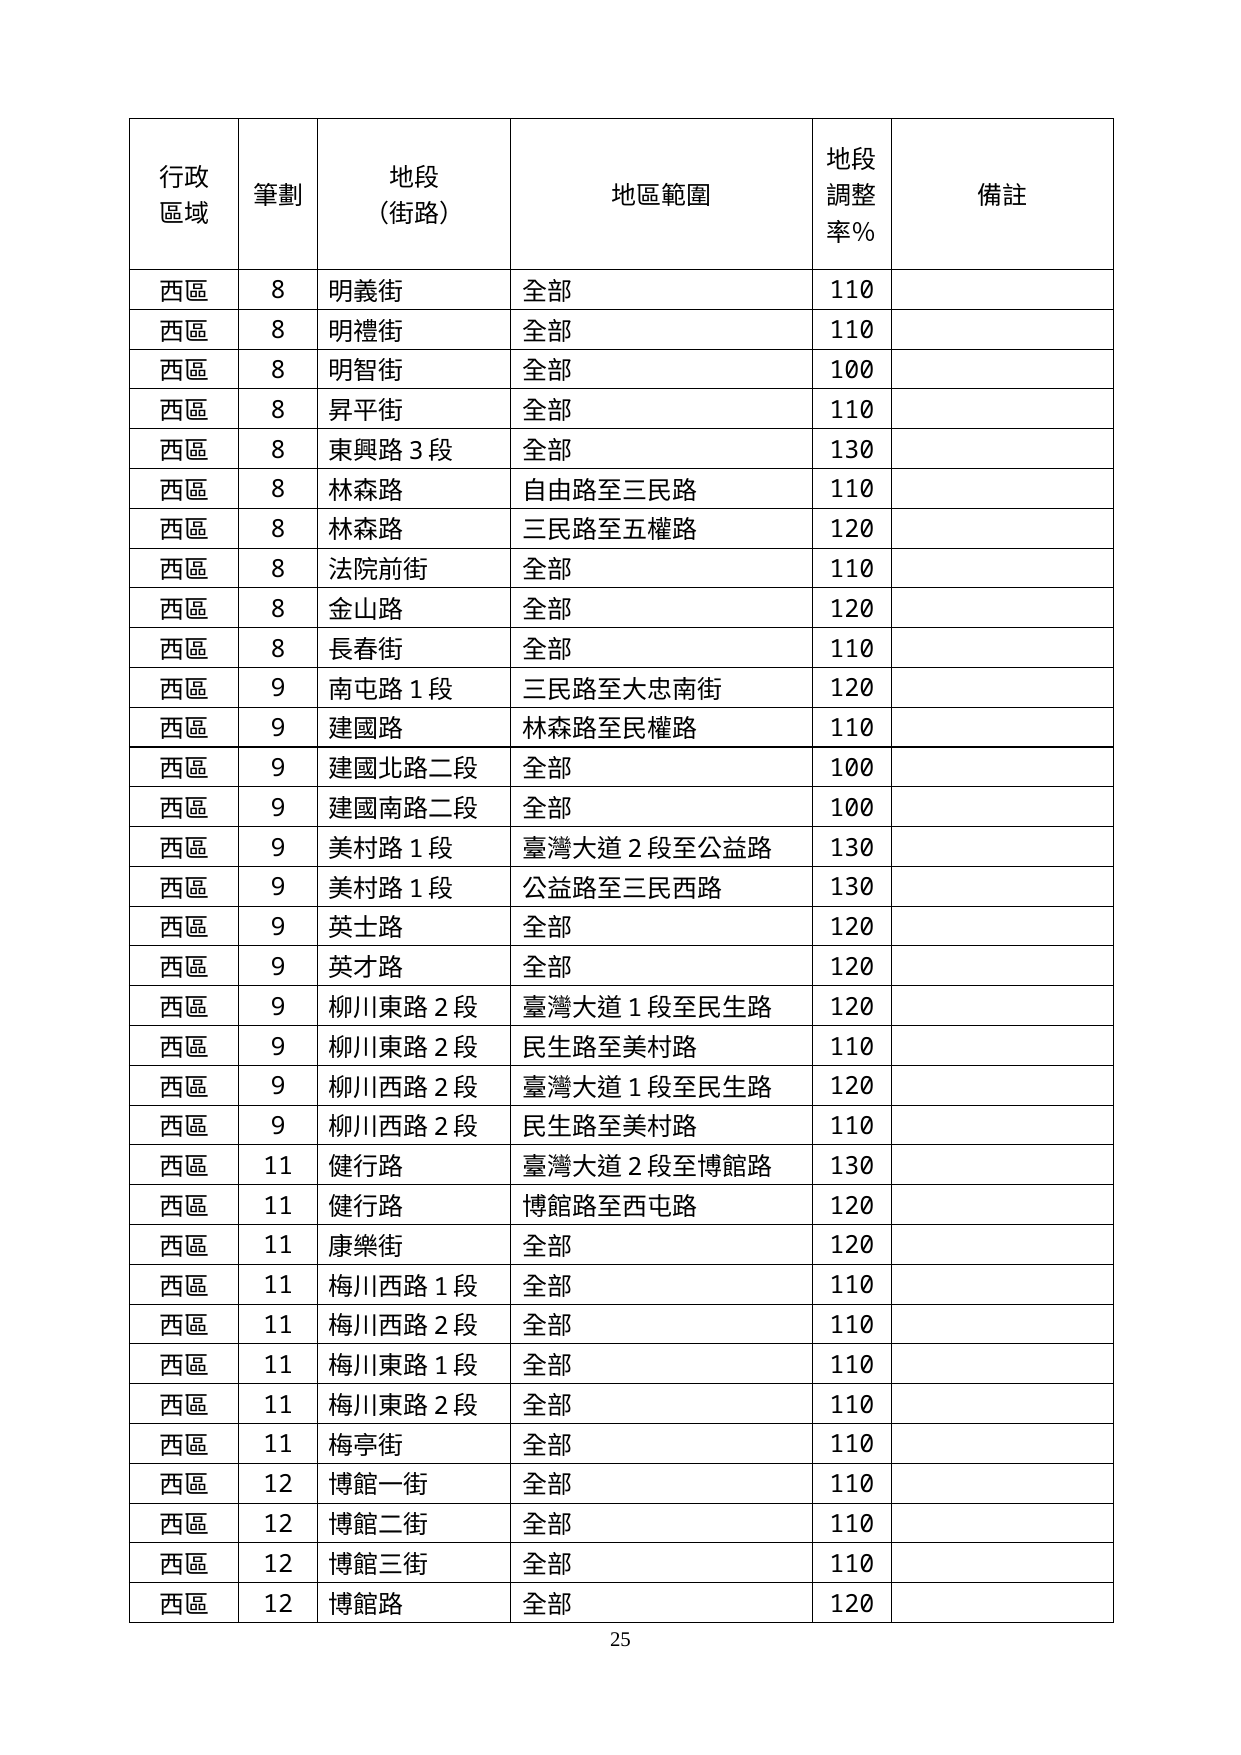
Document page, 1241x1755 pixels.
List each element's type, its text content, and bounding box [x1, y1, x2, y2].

table_cell [892, 429, 1113, 468]
table_cell [892, 588, 1113, 627]
table_cell 柳川東路2段 [318, 986, 510, 1025]
table_cell 西區 [130, 867, 238, 906]
table_cell 西區 [130, 1265, 238, 1303]
table_cell 民生路至美村路 [511, 1026, 812, 1065]
table_cell 11 [239, 1424, 317, 1463]
table_cell 100 [813, 787, 891, 826]
table_cell [892, 827, 1113, 866]
table_cell 8 [239, 350, 317, 388]
table_cell 公益路至三民西路 [511, 867, 812, 906]
table_cell [892, 1424, 1113, 1463]
table_cell 8 [239, 310, 317, 348]
table_cell 8 [239, 389, 317, 428]
table_cell 11 [239, 1384, 317, 1423]
table_header 筆劃 [239, 119, 317, 269]
table_cell [892, 628, 1113, 667]
table_cell 12 [239, 1543, 317, 1582]
table_cell [892, 1504, 1113, 1542]
table_cell 臺灣大道1段至民生路 [511, 1066, 812, 1104]
table_cell 全部 [511, 946, 812, 985]
table_cell 全部 [511, 549, 812, 587]
table_cell 全部 [511, 1384, 812, 1423]
table_cell [892, 1066, 1113, 1104]
table_cell 120 [813, 1583, 891, 1622]
table_cell 三民路至大忠南街 [511, 668, 812, 707]
table_cell 120 [813, 668, 891, 707]
table_cell [892, 1305, 1113, 1343]
table_cell 自由路至三民路 [511, 469, 812, 508]
table_cell 西區 [130, 389, 238, 428]
table_header 地段 （街路） [318, 119, 510, 269]
table_cell [892, 867, 1113, 906]
table_cell 120 [813, 1185, 891, 1224]
table_cell [892, 668, 1113, 707]
table_cell 全部 [511, 1464, 812, 1502]
table_cell 西區 [130, 1344, 238, 1383]
table_cell 西區 [130, 946, 238, 985]
table_cell [892, 787, 1113, 826]
table_cell 9 [239, 867, 317, 906]
table_cell [892, 986, 1113, 1025]
table_cell 11 [239, 1305, 317, 1343]
table_cell 西區 [130, 628, 238, 667]
table_cell [892, 1225, 1113, 1264]
table_cell 西區 [130, 668, 238, 707]
table_cell 12 [239, 1504, 317, 1542]
table_cell 110 [813, 628, 891, 667]
table_cell 全部 [511, 270, 812, 309]
table_cell 西區 [130, 588, 238, 627]
table_cell 130 [813, 429, 891, 468]
table_cell 柳川西路2段 [318, 1106, 510, 1144]
table_cell 全部 [511, 1424, 812, 1463]
table_cell 全部 [511, 350, 812, 388]
table_cell 博館路至西屯路 [511, 1185, 812, 1224]
table_cell 林森路 [318, 469, 510, 508]
table_cell 130 [813, 867, 891, 906]
table_cell [892, 389, 1113, 428]
table_cell [892, 1185, 1113, 1224]
table_cell 建國路 [318, 708, 510, 746]
table_cell 110 [813, 1026, 891, 1065]
table_cell 梅亭街 [318, 1424, 510, 1463]
table_cell 110 [813, 1106, 891, 1144]
table_cell 8 [239, 270, 317, 309]
table_cell 8 [239, 588, 317, 627]
table_cell 西區 [130, 827, 238, 866]
table_cell 東興路3段 [318, 429, 510, 468]
table_header 地段調整率％ [813, 119, 891, 269]
table_cell 110 [813, 270, 891, 309]
table_cell [892, 1384, 1113, 1423]
table_cell 英士路 [318, 907, 510, 945]
table_cell [892, 1265, 1113, 1303]
table_cell 全部 [511, 588, 812, 627]
table_cell 9 [239, 1066, 317, 1104]
table_header 地區範圍 [511, 119, 812, 269]
table_cell 110 [813, 708, 891, 746]
table_cell [892, 1543, 1113, 1582]
table_cell 西區 [130, 310, 238, 348]
table_cell 110 [813, 1384, 891, 1423]
table_cell 110 [813, 389, 891, 428]
table_cell [892, 1106, 1113, 1144]
table_cell 梅川東路1段 [318, 1344, 510, 1383]
table_cell 博館二街 [318, 1504, 510, 1542]
table_cell 100 [813, 748, 891, 786]
table_cell 西區 [130, 270, 238, 309]
table_cell 120 [813, 588, 891, 627]
table_cell 三民路至五權路 [511, 509, 812, 547]
table_cell 美村路1段 [318, 867, 510, 906]
table_cell 全部 [511, 1504, 812, 1542]
table_cell 西區 [130, 1384, 238, 1423]
table_cell 全部 [511, 1583, 812, 1622]
table_cell 明義街 [318, 270, 510, 309]
table_cell [892, 310, 1113, 348]
table_cell 西區 [130, 1305, 238, 1343]
table_cell 西區 [130, 986, 238, 1025]
table_cell 11 [239, 1225, 317, 1264]
table_cell 西區 [130, 1543, 238, 1582]
table_cell 110 [813, 1265, 891, 1303]
table_cell 9 [239, 986, 317, 1025]
table_cell 110 [813, 549, 891, 587]
table_cell 法院前街 [318, 549, 510, 587]
table_cell [892, 509, 1113, 547]
table_cell 9 [239, 907, 317, 945]
table_cell 全部 [511, 429, 812, 468]
table_cell 明禮街 [318, 310, 510, 348]
table_cell 110 [813, 310, 891, 348]
table_cell [892, 1583, 1113, 1622]
table_cell 8 [239, 549, 317, 587]
table_cell [892, 1344, 1113, 1383]
table_cell 9 [239, 748, 317, 786]
table_cell 110 [813, 1504, 891, 1542]
table_cell 8 [239, 429, 317, 468]
table_cell 西區 [130, 469, 238, 508]
table_cell 全部 [511, 628, 812, 667]
table_cell [892, 708, 1113, 746]
table_cell 林森路至民權路 [511, 708, 812, 746]
table_cell 全部 [511, 1225, 812, 1264]
table_cell 西區 [130, 1225, 238, 1264]
table_cell 西區 [130, 429, 238, 468]
table_cell 9 [239, 708, 317, 746]
table_cell [892, 469, 1113, 508]
table_cell 11 [239, 1185, 317, 1224]
table_cell 西區 [130, 1424, 238, 1463]
table_cell 西區 [130, 1504, 238, 1542]
table_cell 全部 [511, 1344, 812, 1383]
table_cell 120 [813, 1066, 891, 1104]
table_cell 120 [813, 946, 891, 985]
table_cell 110 [813, 1344, 891, 1383]
table_cell 9 [239, 1026, 317, 1065]
table_cell 林森路 [318, 509, 510, 547]
table_cell 9 [239, 668, 317, 707]
table_cell 8 [239, 628, 317, 667]
table_cell 柳川西路2段 [318, 1066, 510, 1104]
table_cell 西區 [130, 1185, 238, 1224]
table_cell 9 [239, 827, 317, 866]
table_cell 9 [239, 787, 317, 826]
table_cell 梅川西路1段 [318, 1265, 510, 1303]
table_cell [892, 1464, 1113, 1502]
table_cell 南屯路1段 [318, 668, 510, 707]
table_header 備註 [892, 119, 1113, 269]
table_cell 120 [813, 1225, 891, 1264]
table_cell [892, 946, 1113, 985]
table_cell 西區 [130, 708, 238, 746]
table_cell 西區 [130, 787, 238, 826]
table_cell 8 [239, 509, 317, 547]
table_cell 建國南路二段 [318, 787, 510, 826]
table_cell 博館一街 [318, 1464, 510, 1502]
table_cell 臺灣大道1段至民生路 [511, 986, 812, 1025]
table_cell 臺灣大道2段至公益路 [511, 827, 812, 866]
table_cell 西區 [130, 1106, 238, 1144]
table_cell 120 [813, 907, 891, 945]
table_cell 英才路 [318, 946, 510, 985]
table_cell 長春街 [318, 628, 510, 667]
table_cell 130 [813, 827, 891, 866]
table_cell 全部 [511, 907, 812, 945]
table_cell 美村路1段 [318, 827, 510, 866]
table_cell 11 [239, 1265, 317, 1303]
table_cell 西區 [130, 1066, 238, 1104]
table_cell 金山路 [318, 588, 510, 627]
table_cell 110 [813, 1424, 891, 1463]
table_cell 9 [239, 946, 317, 985]
table_cell 博館路 [318, 1583, 510, 1622]
table_cell 西區 [130, 549, 238, 587]
table_cell 120 [813, 986, 891, 1025]
table_cell 西區 [130, 509, 238, 547]
table_cell 9 [239, 1106, 317, 1144]
table_cell [892, 907, 1113, 945]
table_cell 全部 [511, 787, 812, 826]
table_cell 西區 [130, 748, 238, 786]
table_cell [892, 270, 1113, 309]
table_cell 健行路 [318, 1145, 510, 1184]
table_cell 建國北路二段 [318, 748, 510, 786]
table_cell 全部 [511, 389, 812, 428]
table_cell 110 [813, 1464, 891, 1502]
table_cell 11 [239, 1344, 317, 1383]
table_cell 柳川東路2段 [318, 1026, 510, 1065]
table_cell 全部 [511, 1543, 812, 1582]
table_cell [892, 1026, 1113, 1065]
table_cell 西區 [130, 1026, 238, 1065]
table_cell 全部 [511, 748, 812, 786]
table_cell 12 [239, 1583, 317, 1622]
table_cell [892, 1145, 1113, 1184]
table_cell 梅川西路2段 [318, 1305, 510, 1343]
table_cell 昇平街 [318, 389, 510, 428]
table_cell 臺灣大道2段至博館路 [511, 1145, 812, 1184]
table_cell 民生路至美村路 [511, 1106, 812, 1144]
table_cell 健行路 [318, 1185, 510, 1224]
table_cell 130 [813, 1145, 891, 1184]
table_cell 11 [239, 1145, 317, 1184]
table_cell 110 [813, 1543, 891, 1582]
table_cell 全部 [511, 1305, 812, 1343]
table_cell [892, 350, 1113, 388]
table_cell 西區 [130, 350, 238, 388]
table_cell 全部 [511, 1265, 812, 1303]
table_cell 西區 [130, 1145, 238, 1184]
table_cell 明智街 [318, 350, 510, 388]
table_cell 8 [239, 469, 317, 508]
table_cell 110 [813, 469, 891, 508]
table_cell 100 [813, 350, 891, 388]
table_cell [892, 748, 1113, 786]
table_cell 康樂街 [318, 1225, 510, 1264]
table_cell 120 [813, 509, 891, 547]
table_cell 110 [813, 1305, 891, 1343]
table_cell 梅川東路2段 [318, 1384, 510, 1423]
table_cell 全部 [511, 310, 812, 348]
table_cell 博館三街 [318, 1543, 510, 1582]
table_cell 西區 [130, 1464, 238, 1502]
table_cell 西區 [130, 907, 238, 945]
table_cell 西區 [130, 1583, 238, 1622]
table_cell [892, 549, 1113, 587]
table_cell 12 [239, 1464, 317, 1502]
table_header 行政 區域 [130, 119, 238, 269]
